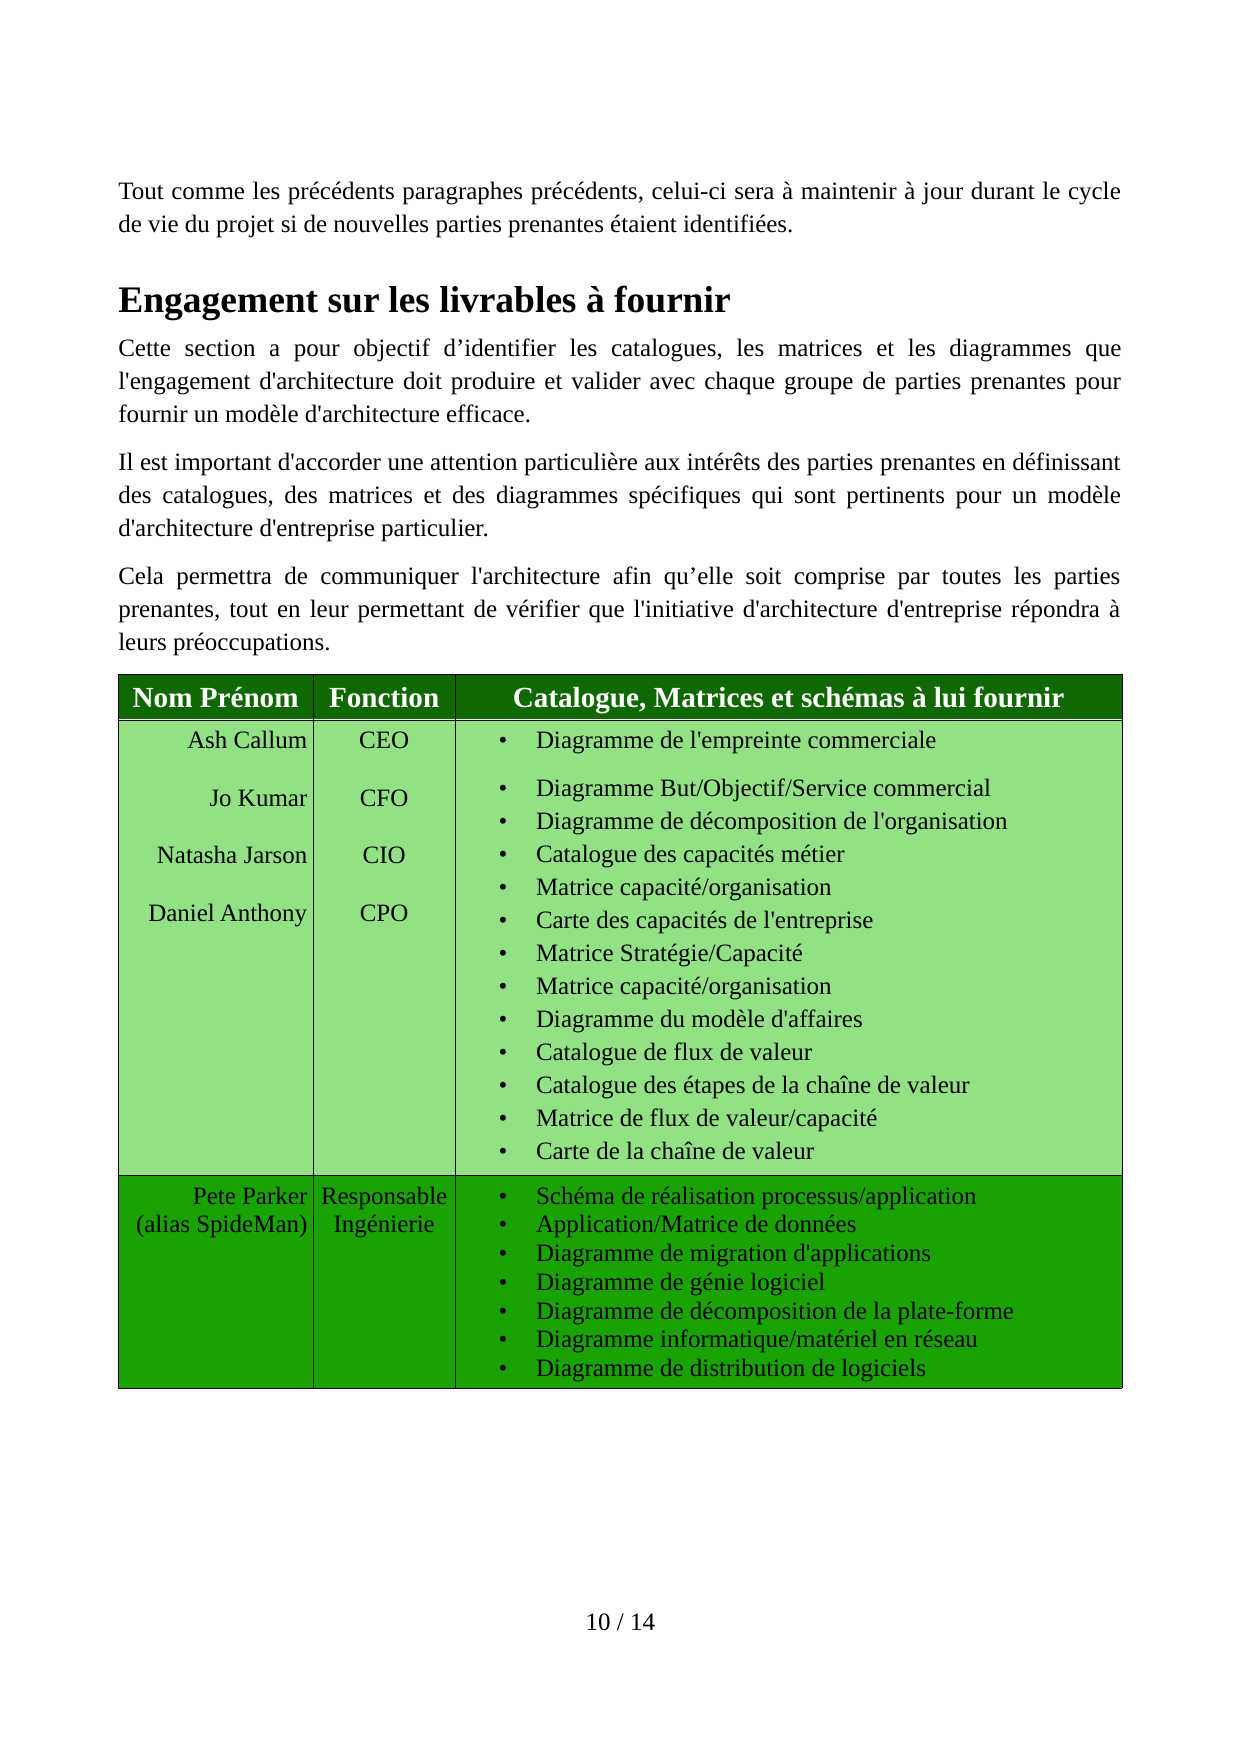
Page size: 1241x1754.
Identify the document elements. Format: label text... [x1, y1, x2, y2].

table_cell Pete Parker (alias SpideMan) [119, 1176, 313, 1388]
text Cela permettra de communiquer l'architecture afin qu’elle soit comprise par toutes les parties prenantes, tout en leur permettant de vérifier que l'initiative d'architecture d'entreprise répondra à leurs préoccupations. [118, 561, 1122, 656]
table_cell Ash Callum Jo Kumar Natasha Jarson Daniel Anthony [119, 721, 313, 1175]
subtitle Engagement sur les livrables à fournir [118, 278, 1122, 321]
table_header Nom Prénom [119, 675, 313, 719]
table_cell Diagramme de l'empreinte commerciale Diagramme But/Objectif/Service commercial Diagramme de décomposition de l'organisation Catalogue des capacités métier Matrice capacité/organisation Carte des capacités de l'entreprise Matrice Stratégie/Capacité Matrice capacité/organisation Diagramme du modèle d'affaires Catalogue de flux de valeur Catalogue des étapes de la chaîne de valeur Matrice de flux de valeur/capacité Carte de la chaîne de valeur [456, 721, 1122, 1175]
text Il est important d'accorder une attention particulière aux intérêts des parties prenantes en définissant des catalogues, des matrices et des diagrammes spécifiques qui sont pertinents pour un modèle d'architecture d'entreprise particulier. [118, 447, 1122, 542]
table_cell CEO CFO CIO CPO [314, 721, 455, 1175]
table_header Catalogue, Matrices et schémas à lui fournir [456, 675, 1122, 719]
text Tout comme les précédents paragraphes précédents, celui-ci sera à maintenir à jour durant le cycle de vie du projet si de nouvelles parties prenantes étaient identifiées. [118, 176, 1122, 238]
text Cette section a pour objectif d’identifier les catalogues, les matrices et les diagrammes que l'engagement d'architecture doit produire et valider avec chaque groupe de parties prenantes pour fournir un modèle d'architecture efficace. [118, 333, 1122, 428]
table_cell Schéma de réalisation processus/application Application/Matrice de données Diagramme de migration d'applications Diagramme de génie logiciel Diagramme de décomposition de la plate-forme Diagramme informatique/matériel en réseau Diagramme de distribution de logiciels [456, 1176, 1122, 1388]
table_cell Responsable Ingénierie [314, 1176, 455, 1388]
table_header Fonction [314, 675, 455, 719]
